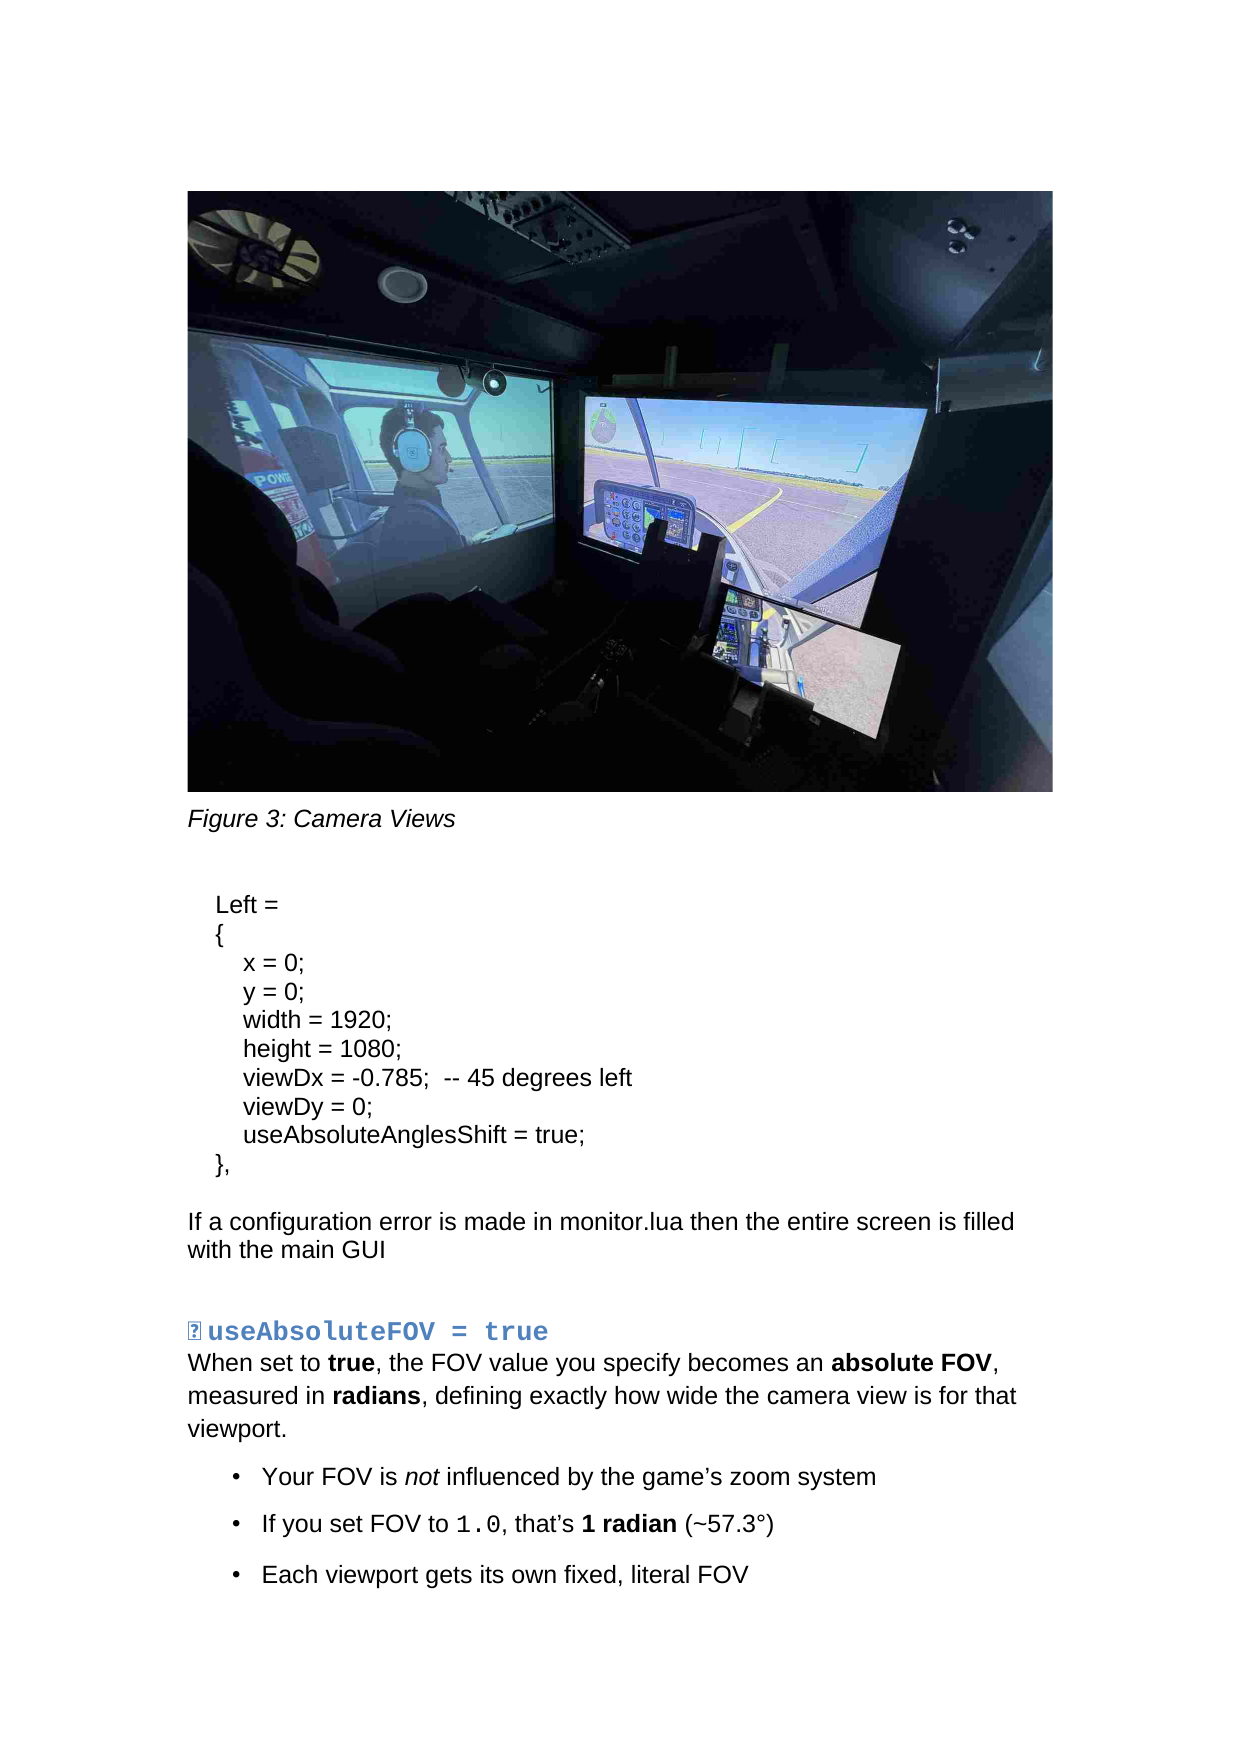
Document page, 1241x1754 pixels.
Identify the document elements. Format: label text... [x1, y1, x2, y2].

list Each viewport gets its own fixed, literal FOV [232, 1559, 1053, 1588]
text x = 0; [187, 948, 1053, 977]
subtitle ✅ useAbsoluteFOV = true [187, 1314, 1053, 1348]
text viewDy = 0; [187, 1092, 1053, 1120]
text y = 0; [187, 977, 1053, 1005]
text If a configuration error is made in monitor.lua then the entire screen is filled with the main GUI [187, 1178, 1053, 1264]
text width = 1920; [187, 1005, 1053, 1034]
text viewDx = -0.785; -- 45 degrees left [187, 1063, 1053, 1092]
list If you set FOV to 1.0, that’s 1 radian (~57.3°) [232, 1509, 1053, 1540]
text When set to true, the FOV value you specify becomes an absolute FOV, measured in radians, defining exactly how wide the camera view is for that viewport. [187, 1348, 1053, 1443]
text { [187, 919, 1053, 948]
list Your FOV is not influenced by the game’s zoom system [232, 1462, 1053, 1491]
text }, [187, 1149, 1053, 1178]
text height = 1080; [187, 1034, 1053, 1063]
text Figure 3: Camera Views [187, 792, 1053, 833]
picture [187, 191, 1053, 792]
text useAbsoluteAnglesShift = true; [187, 1120, 1053, 1149]
text Left = [187, 890, 1053, 919]
